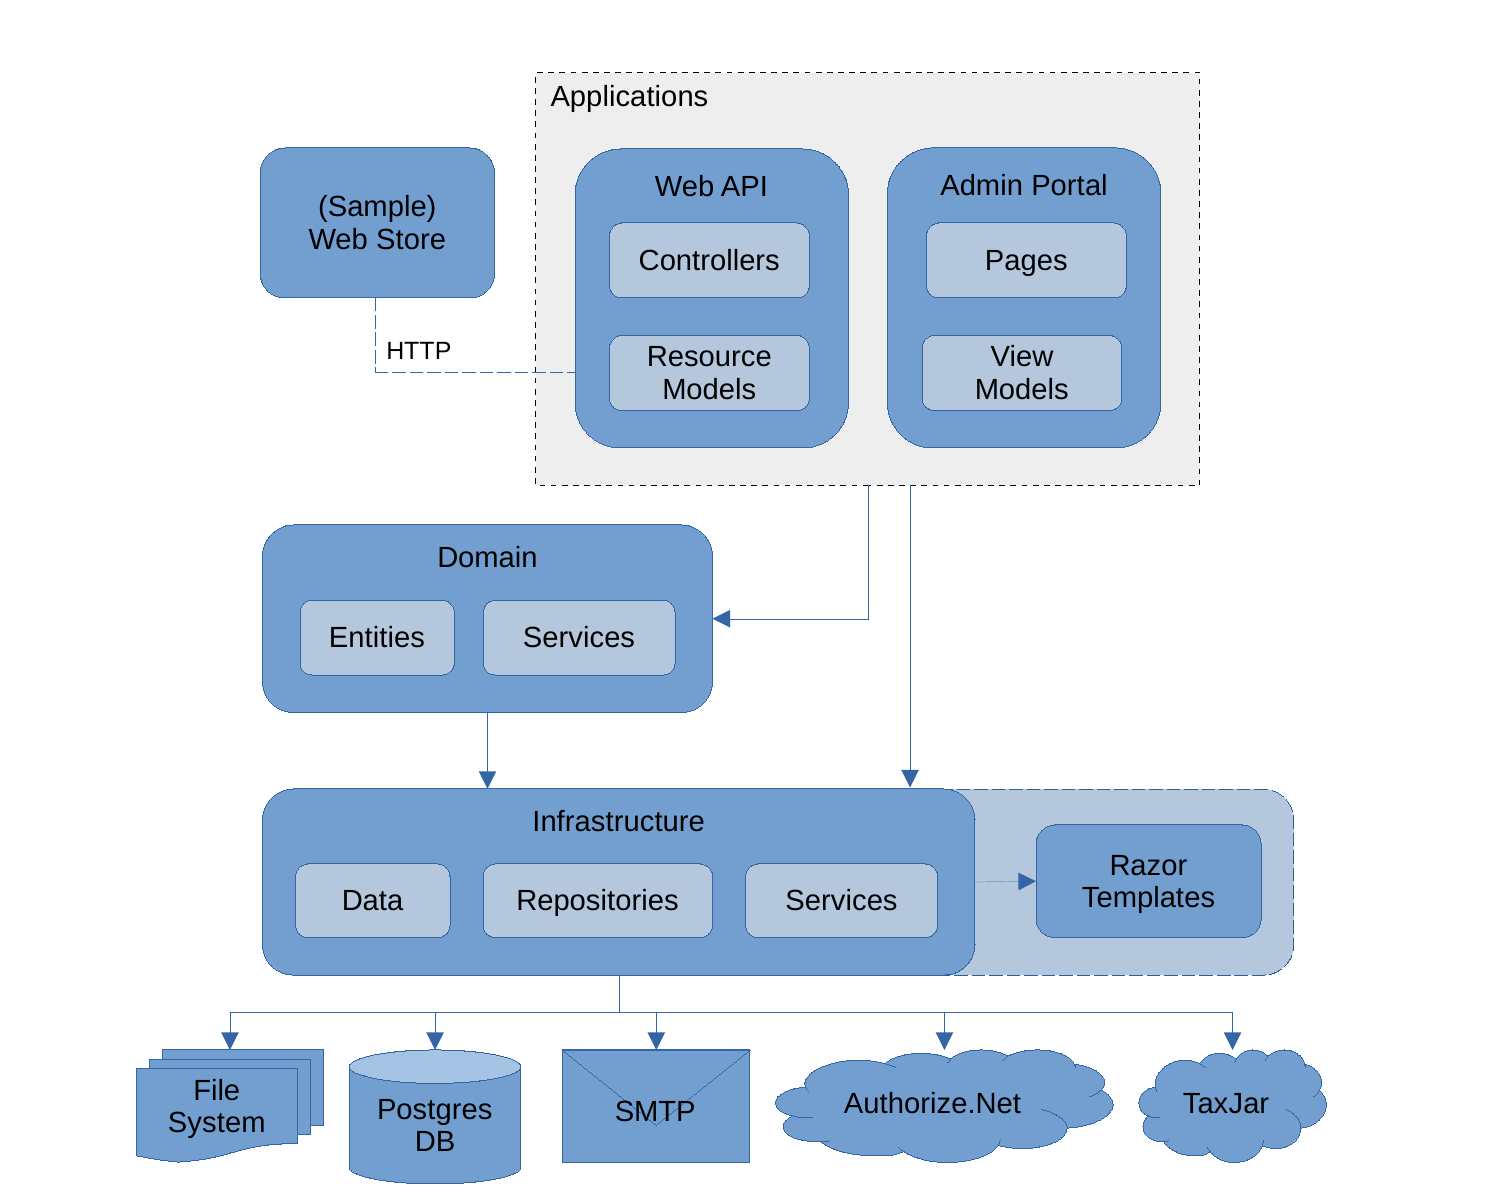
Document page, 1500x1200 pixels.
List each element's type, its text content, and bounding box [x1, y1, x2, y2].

text_box [562, 1049, 751, 1163]
text_box Infrastructure [262, 788, 976, 976]
text_box Resource Models [609, 335, 810, 411]
text_box Pages [926, 222, 1127, 298]
text_box SMTP [600, 1087, 711, 1136]
text_box Authorize.Net [775, 1049, 1114, 1163]
text_box Entities [300, 600, 455, 676]
text_box Applications [535, 72, 1200, 486]
text_box (Sample) Web Store [260, 147, 495, 298]
text_box Services [745, 863, 938, 938]
text_box HTTP [371, 329, 471, 373]
text_box Repositories [483, 863, 713, 938]
text_box Controllers [609, 222, 810, 298]
text_box TaxJar [1138, 1049, 1327, 1163]
text_box Postgres DB [349, 1069, 521, 1184]
text_box File System [136, 1049, 324, 1163]
text_box Web API [575, 148, 849, 448]
text_box View Models [922, 335, 1122, 411]
text_box Data [295, 863, 451, 938]
text_box Services [483, 600, 676, 676]
text_box Domain [262, 524, 713, 713]
text_box Razor Templates [1036, 824, 1262, 938]
text_box [945, 789, 1294, 976]
text_box Admin Portal [887, 147, 1161, 448]
